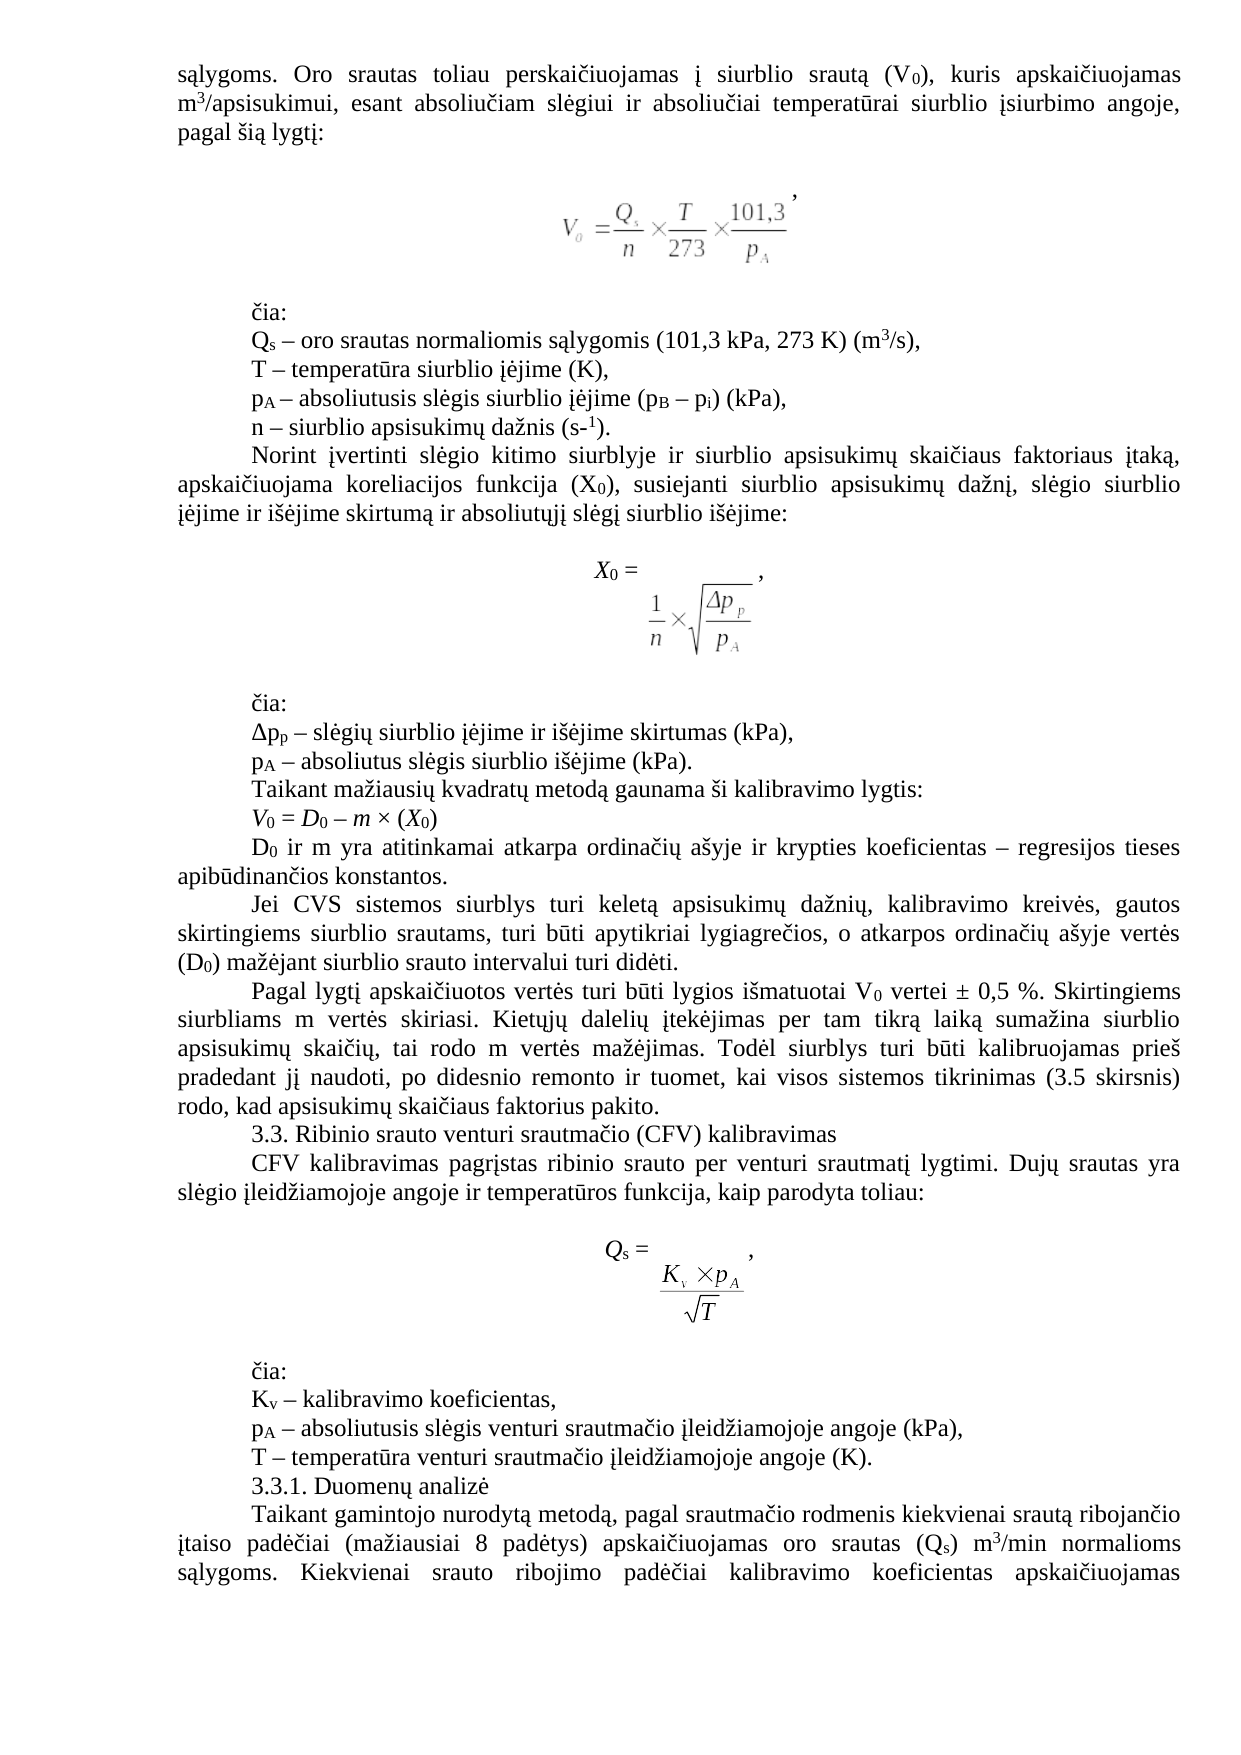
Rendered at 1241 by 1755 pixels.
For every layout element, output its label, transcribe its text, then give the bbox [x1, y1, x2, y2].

text Qs – oro srautas normaliomis sąlygomis (101,3 kPa, 273 K) (m3/s), [177, 325, 1181, 354]
text čia: [177, 688, 1181, 717]
text Jei CVS sistemos siurblys turi keletą apsisukimų dažnių, kalibravimo kreivės, gautos skirtingiems siurblio srautams, turi būti apytikriai lygiagrečios, o atkarpos ordinačių ašyje vertės (D0) mažėjant siurblio srauto intervalui turi didėti. [177, 889, 1181, 976]
text čia: [177, 1356, 1181, 1384]
text T – temperatūra venturi srautmačio įleidžiamojoje angoje (K). [177, 1442, 1181, 1471]
text Taikant gamintojo nurodytą metodą, pagal srautmačio rodmenis kiekvienai srautą ribojančio įtaiso padėčiai (mažiausiai 8 padėtys) apskaičiuojamas oro srautas (Qs) m3/min normalioms sąlygoms. Kiekvienai srauto ribojimo padėčiai kalibravimo koeficientas apskaičiuojamas [177, 1499, 1181, 1586]
text Δpp – slėgių siurblio įėjime ir išėjime skirtumas (kPa), [177, 717, 1181, 746]
text V0 = D0 – m × (X0) [177, 803, 1181, 832]
text , [177, 174, 1181, 268]
text Pagal lygtį apskaičiuotos vertės turi būti lygios išmatuotai V0 vertei ± 0,5 %. Skirtingiems siurbliams m vertės skiriasi. Kietųjų dalelių įtekėjimas per tam tikrą laiką sumažina siurblio apsisukimų skaičių, tai rodo m vertės mažėjimas. Todėl siurblys turi būti kalibruojamas prieš pradedant jį naudoti, po didesnio remonto ir tuomet, kai visos sistemos tikrinimas (3.5 skirsnis) rodo, kad apsisukimų skaičiaus faktorius pakito. [177, 976, 1181, 1119]
text CFV kalibravimas pagrįstas ribinio srauto per venturi srautmatį lygtimi. Dujų srautas yra slėgio įleidžiamojoje angoje ir temperatūros funkcija, kaip parodyta toliau: [177, 1148, 1181, 1206]
text n – siurblio apsisukimų dažnis (s-1). [177, 412, 1181, 440]
text D0 ir m yra atitinkamai atkarpa ordinačių ašyje ir krypties koeficientas – regresijos tieses apibūdinančios konstantos. [177, 832, 1181, 889]
text 3.3. Ribinio srauto venturi srautmačio (CFV) kalibravimas [177, 1119, 1181, 1148]
text pA – absoliutusis slėgis siurblio įėjime (pB – pi) (kPa), [177, 383, 1181, 412]
text Qs = , [177, 1234, 1181, 1327]
text Taikant mažiausių kvadratų metodą gaunama ši kalibravimo lygtis: [177, 774, 1168, 803]
text T – temperatūra siurblio įėjime (K), [177, 354, 1181, 383]
text Norint įvertinti slėgio kitimo siurblyje ir siurblio apsisukimų skaičiaus faktoriaus įtaką, apskaičiuojama koreliacijos funkcija (X0), susiejanti siurblio apsisukimų dažnį, slėgio siurblio įėjime ir išėjime skirtumą ir absoliutųjį slėgį siurblio išėjime: [177, 440, 1181, 527]
text čia: [177, 297, 1181, 325]
text Kv – kalibravimo koeficientas, [177, 1384, 1181, 1413]
text X0 = , [177, 555, 1181, 659]
text pA – absoliutus slėgis siurblio išėjime (kPa). [177, 746, 1181, 774]
text pA – absoliutusis slėgis venturi srautmačio įleidžiamojoje angoje (kPa), [177, 1413, 1181, 1442]
text sąlygoms. Oro srautas toliau perskaičiuojamas į siurblio srautą (V0), kuris apskaičiuojamas m3/apsisukimui, esant absoliučiam slėgiui ir absoliučiai temperatūrai siurblio įsiurbimo angoje, pagal šią lygtį: [177, 59, 1181, 145]
text 3.3.1. Duomenų analizė [177, 1471, 1181, 1499]
